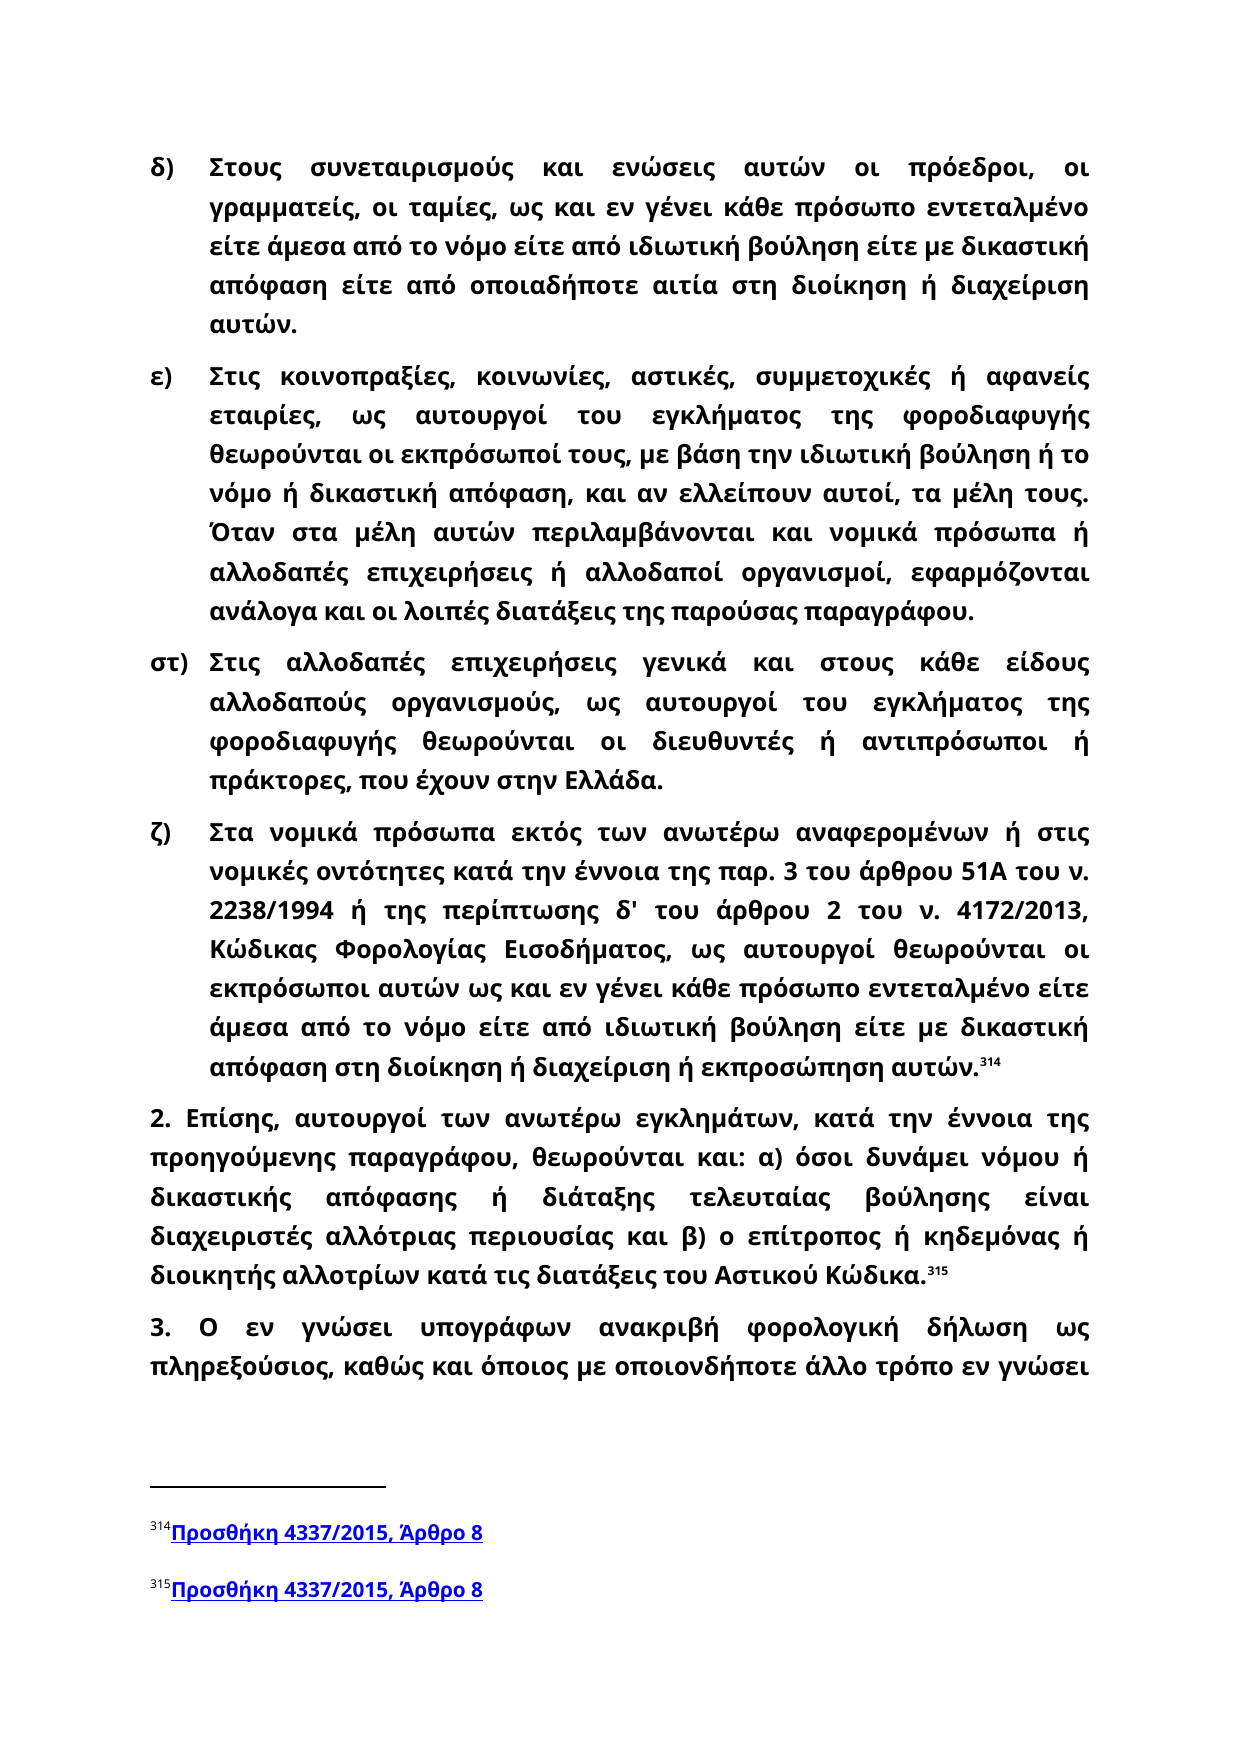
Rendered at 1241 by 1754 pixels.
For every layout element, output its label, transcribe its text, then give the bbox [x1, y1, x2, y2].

list ζ) Στα νομικά πρόσωπα εκτός των ανωτέρω αναφερομένων ή στις νομικές οντότητες κατά την έννοια της παρ. 3 του άρθρου 51Α του ν. 2238/1994 ή της περίπτωσης δ' του άρθρου 2 του ν. 4172/2013, Κώδικας Φορολογίας Εισοδήματος, ως αυτουργοί θεωρούνται οι εκπρόσωποι αυτών ως και εν γένει κάθε πρόσωπο εντεταλμένο είτε άμεσα από το νόμο είτε από ιδιωτική βούληση είτε με δικαστική απόφαση στη διοίκηση ή διαχείριση ή εκπροσώπηση αυτών. [150, 814, 1090, 1083]
list ε) Στις κοινοπραξίες, κοινωνίες, αστικές, συμμετοχικές ή αφανείς εταιρίες, ως αυτουργοί του εγκλήματος της φοροδιαφυγής θεωρούνται οι εκπρόσωποί τους, με βάση την ιδιωτική βούληση ή το νόμο ή δικαστική απόφαση, και αν ελλείπουν αυτοί, τα μέλη τους. Όταν στα μέλη αυτών περιλαμβάνονται και νομικά πρόσωπα ή αλλοδαπές επιχειρήσεις ή αλλοδαποί οργανισμοί, εφαρμόζονται ανάλογα και οι λοιπές διατάξεις της παρούσας παραγράφου. [150, 358, 1090, 627]
list δ) Στους συνεταιρισμούς και ενώσεις αυτών οι πρόεδροι, οι γραμματείς, οι ταμίες, ως και εν γένει κάθε πρόσωπο εντεταλμένο είτε άμεσα από το νόμο είτε από ιδιωτική βούληση είτε με δικαστική απόφαση είτε από οποιαδήποτε αιτία στη διοίκηση ή διαχείριση αυτών. [150, 150, 1090, 341]
text 3. Ο εν γνώσει υπογράφων ανακριβή φορολογική δήλωση ως πληρεξούσιος, καθώς και όποιος με οποιονδήποτε άλλο τρόπο εν γνώσει [150, 1309, 1090, 1382]
text Προσθήκη 4337/2015, Άρθρο 8 [150, 1518, 1090, 1546]
text 2. Επίσης, αυτουργοί των ανωτέρω εγκλημάτων, κατά την έννοια της προηγούμενης παραγράφου, θεωρούνται και: α) όσοι δυνάμει νόμου ή δικαστικής απόφασης ή διάταξης τελευταίας βούλησης είναι διαχειριστές αλλότριας περιουσίας και β) ο επίτροπος ή κηδεμόνας ή διοικητής αλλοτρίων κατά τις διατάξεις του Αστικού Κώδικα. [150, 1101, 1090, 1292]
text Προσθήκη 4337/2015, Άρθρο 8 [150, 1576, 1090, 1604]
list στ) Στις αλλοδαπές επιχειρήσεις γενικά και στους κάθε είδους αλλοδαπούς οργανισμούς, ως αυτουργοί του εγκλήματος της φοροδιαφυγής θεωρούνται οι διευθυντές ή αντιπρόσωποι ή πράκτορες, που έχουν στην Ελλάδα. [150, 645, 1090, 797]
